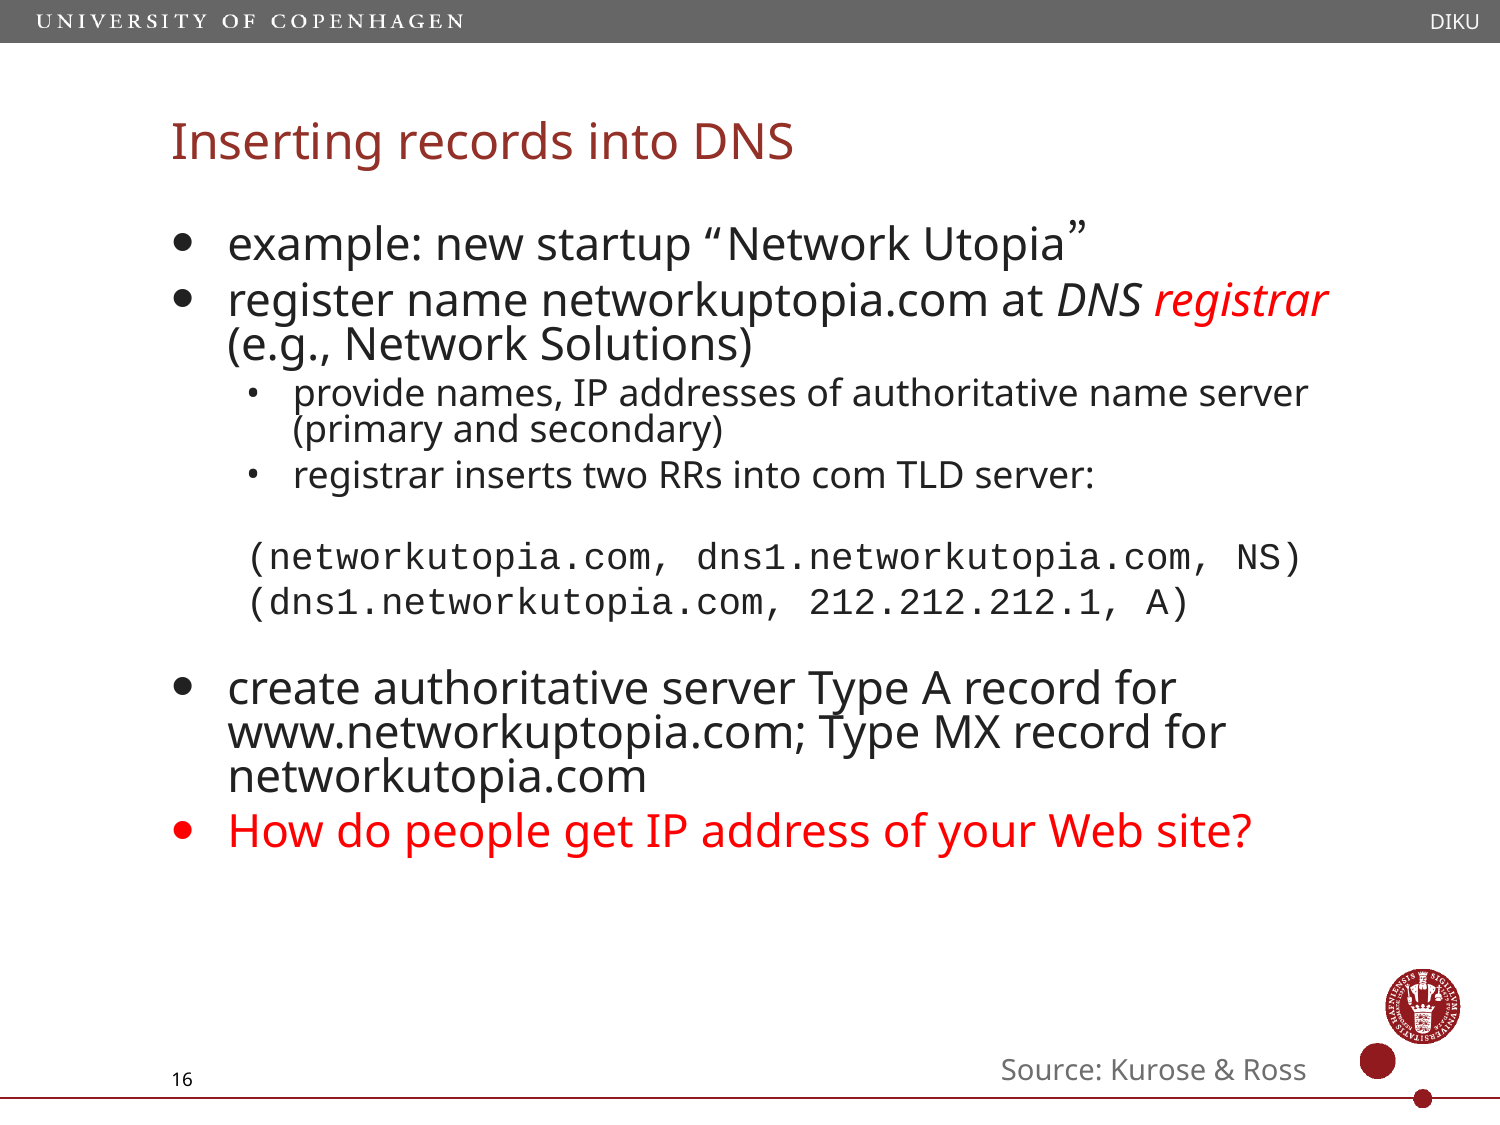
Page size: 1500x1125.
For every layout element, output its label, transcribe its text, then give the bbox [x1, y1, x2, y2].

picture [0, 910, 1500, 1122]
list example: new startup “Network Utopia” register name networkuptopia.com at DNS registrar (e.g., Network Solutions) provide names, IP addresses of authoritative name server (primary and secondary) registrar inserts two RRs into com TLD server: (networkutopia.com, dns1.networkutopia.com, NS) (dns1.networkutopia.com, 212.212.212.1, A) create authoritative server Type A record for www.networkuptopia.com; Type MX record for networkutopia.com How do people get IP address of your Web site? [171, 225, 1329, 900]
text_box Source: Kurose & Ross [986, 1043, 1376, 1094]
title Inserting records into DNS [171, 75, 1329, 171]
text_box [171, 1067, 522, 1092]
text_box DIKU [469, 0, 1495, 43]
